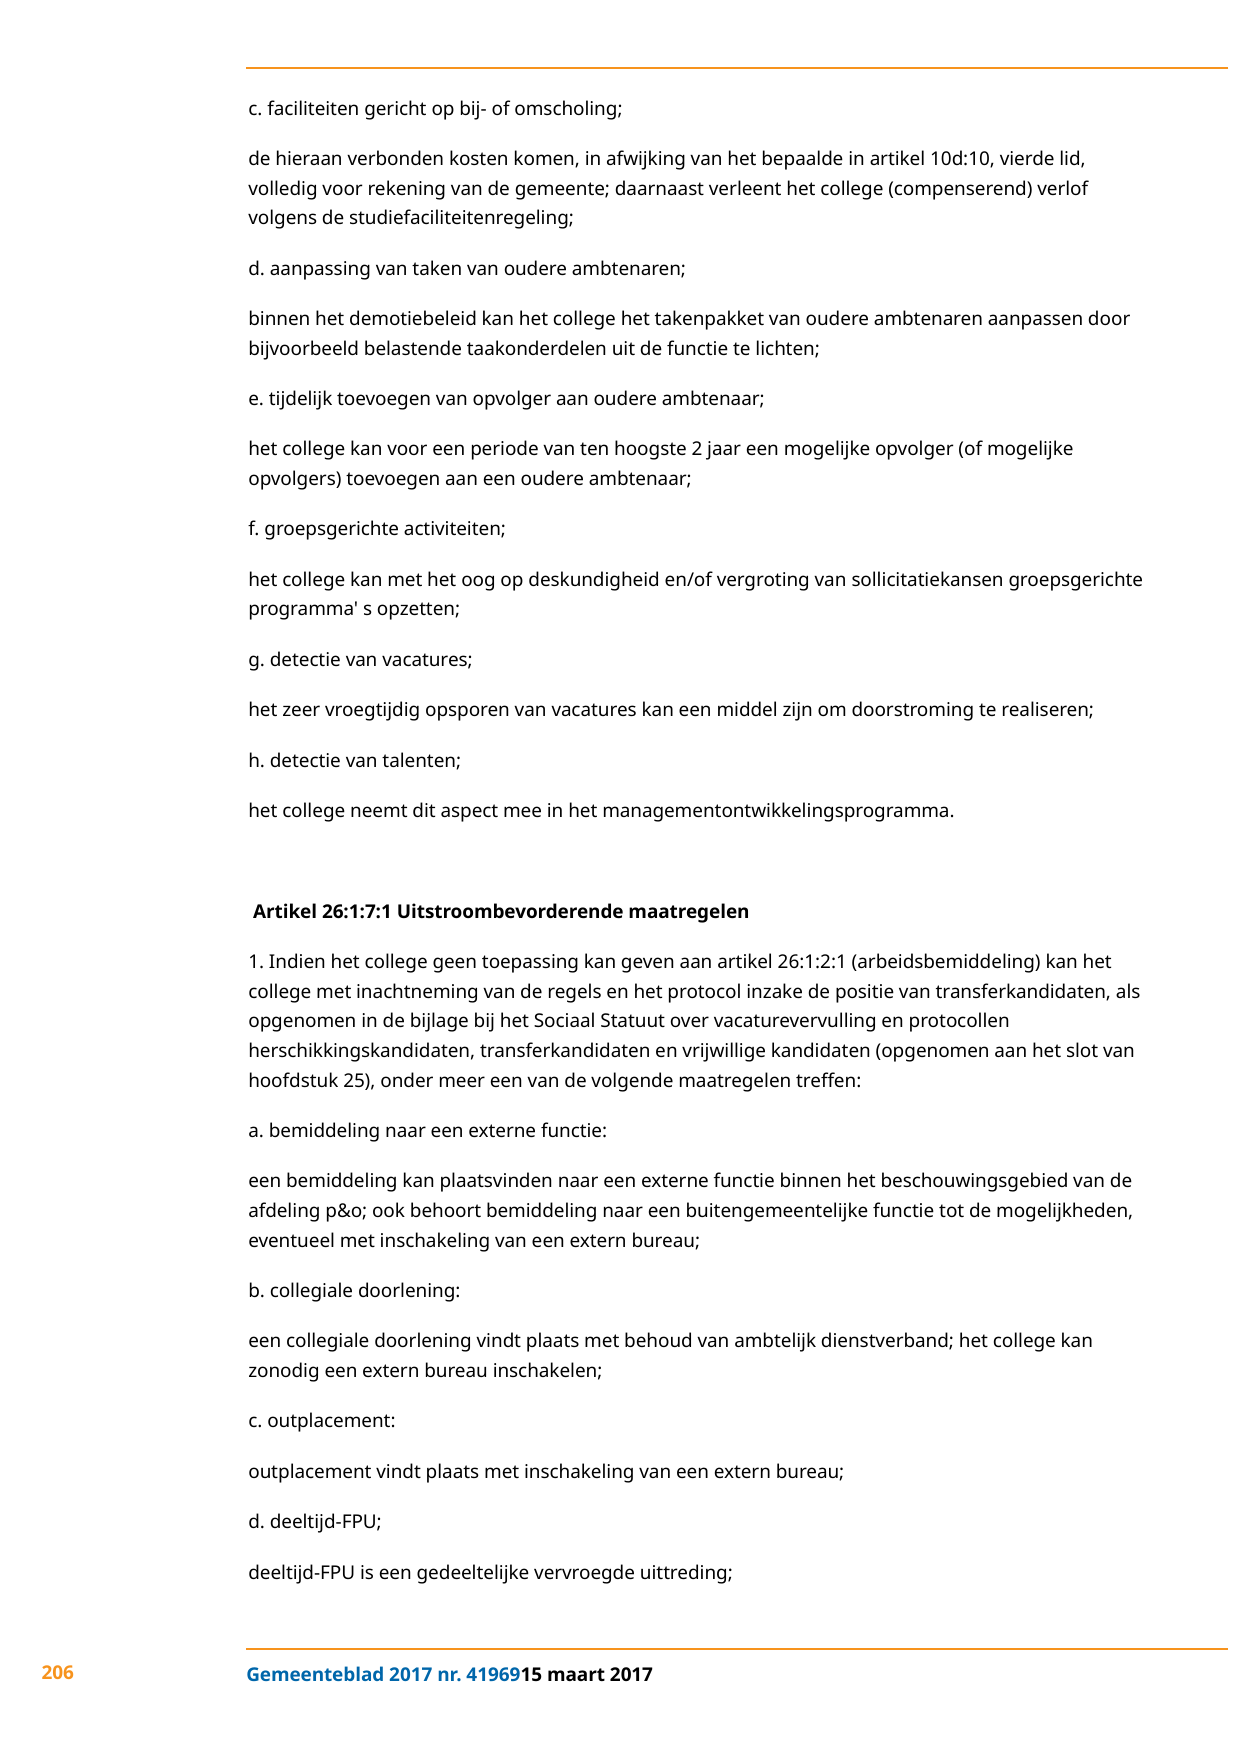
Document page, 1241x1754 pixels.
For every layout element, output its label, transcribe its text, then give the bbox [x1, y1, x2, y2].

text f. groepsgerichte activiteiten; [248, 516, 1152, 541]
text Artikel 26:1:7:1 Uitstroombevorderende maatregelen [248, 898, 1152, 924]
text h. detectie van talenten; [248, 747, 1152, 773]
text c. faciliteiten gericht op bij- of omscholing; [248, 95, 1152, 121]
text d. aanpassing van taken van oudere ambtenaren; [248, 255, 1152, 281]
text het college kan voor een periode van ten hoogste 2 jaar een mogelijke opvolger (of mogelijke opvolgers) toevoegen aan een oudere ambtenaar; [248, 436, 1152, 491]
text een collegiale doorlening vindt plaats met behoud van ambtelijk dienstverband; het college kan zonodig een extern bureau inschakelen; [248, 1328, 1152, 1383]
text d. deeltijd-FPU; [248, 1508, 1152, 1534]
text g. detectie van vacatures; [248, 646, 1152, 672]
text b. collegiale doorlening: [248, 1277, 1152, 1303]
text c. outplacement: [248, 1408, 1152, 1433]
text het zeer vroegtijdig opsporen van vacatures kan een middel zijn om doorstroming te realiseren; [248, 696, 1152, 722]
text binnen het demotiebeleid kan het college het takenpakket van oudere ambtenaren aanpassen door bijvoorbeeld belastende taakonderdelen uit de functie te lichten; [248, 305, 1152, 361]
text een bemiddeling kan plaatsvinden naar een externe functie binnen het beschouwingsgebied van de afdeling p&o; ook behoort bemiddeling naar een buitengemeentelijke functie tot de mogelijkheden, eventueel met inschakeling van een extern bureau; [248, 1168, 1152, 1253]
text het college kan met het oog op deskundigheid en/of vergroting van sollicitatiekansen groepsgerichte programma' s opzetten; [248, 566, 1152, 621]
picture [41, 47, 231, 172]
text e. tijdelijk toevoegen van opvolger aan oudere ambtenaar; [248, 385, 1152, 411]
text het college neemt dit aspect mee in het managementontwikkelingsprogramma. [248, 797, 1152, 823]
text 1. Indien het college geen toepassing kan geven aan artikel 26:1:2:1 (arbeidsbemiddeling) kan het college met inachtneming van de regels en het protocol inzake de positie van transferkandidaten, als opgenomen in de bijlage bij het Sociaal Statuut over vacaturevervulling en protocollen herschikkingskandidaten, transferkandidaten en vrijwillige kandidaten (opgenomen aan het slot van hoofdstuk 25), onder meer een van de volgende maatregelen treffen: [248, 948, 1152, 1093]
text a. bemiddeling naar een externe functie: [248, 1117, 1152, 1143]
text de hieraan verbonden kosten komen, in afwijking van het bepaalde in artikel 10d:10, vierde lid, volledig voor rekening van de gemeente; daarnaast verleent het college (compenserend) verlof volgens de studiefaciliteitenregeling; [248, 145, 1152, 230]
text outplacement vindt plaats met inschakeling van een extern bureau; [248, 1458, 1152, 1484]
text deeltijd-FPU is een gedeeltelijke vervroegde uittreding; [248, 1559, 1152, 1585]
